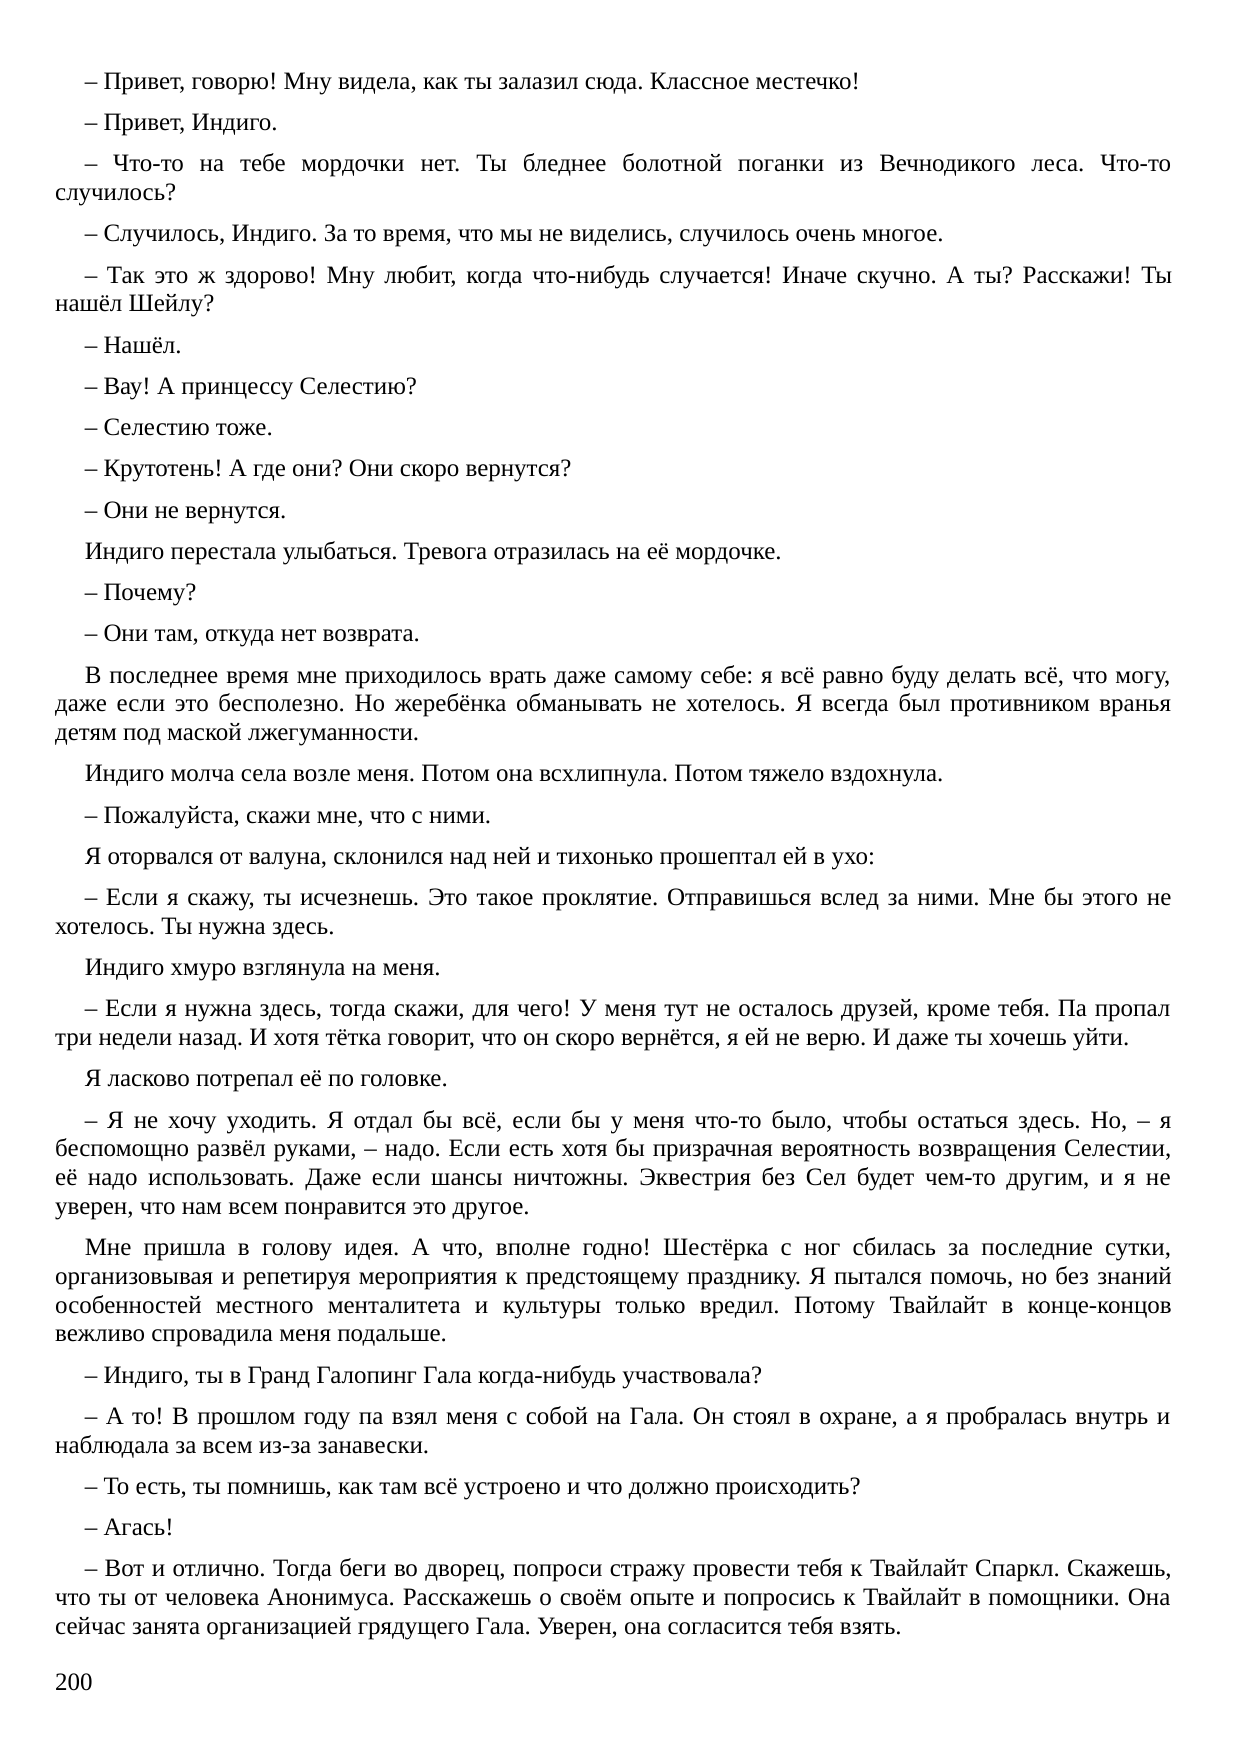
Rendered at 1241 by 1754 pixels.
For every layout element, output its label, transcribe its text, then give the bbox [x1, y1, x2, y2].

text – Так это ж здорово! Мну любит, когда что-нибудь случается! Иначе скучно. А ты? Расскажи! Ты нашёл Шейлу? [55, 260, 1173, 317]
text – Я не хочу уходить. Я отдал бы всё, если бы у меня что-то было, чтобы остаться здесь. Но, – я беспомощно развёл руками, – надо. Если есть хотя бы призрачная вероятность возвращения Селестии, её надо использовать. Даже если шансы ничтожны. Эквестрия без Сел будет чем-то другим, и я не уверен, что нам всем понравится это другое. [55, 1105, 1173, 1220]
text Индиго хмуро взглянула на меня. [55, 952, 1173, 981]
text – Они не вернутся. [55, 495, 1173, 523]
text В последнее время мне приходилось врать даже самому себе: я всё равно буду делать всё, что могу, даже если это бесполезно. Но жеребёнка обманывать не хотелось. Я всегда был противником вранья детям под маской лжегуманности. [55, 660, 1173, 746]
text Я ласково потрепал её по головке. [55, 1063, 1173, 1092]
text – Что-то на тебе мордочки нет. Ты бледнее болотной поганки из Вечнодикого леса. Что-то случилось? [55, 148, 1173, 206]
text – Нашёл. [55, 330, 1173, 358]
text – Если я скажу, ты исчезнешь. Это такое проклятие. Отправишься вслед за ними. Мне бы этого не хотелось. Ты нужна здесь. [55, 882, 1173, 940]
text – Агась! [55, 1512, 1173, 1541]
text – Крутотень! А где они? Они скоро вернутся? [55, 453, 1173, 482]
text – Привет, Индиго. [55, 107, 1173, 136]
text Индиго молча села возле меня. Потом она всхлипнула. Потом тяжело вздохнула. [55, 758, 1173, 787]
text – Вау! А принцессу Селестию? [55, 371, 1173, 400]
text – Случилось, Индиго. За то время, что мы не виделись, случилось очень многое. [55, 218, 1173, 247]
text – Привет, говорю! Мну видела, как ты залазил сюда. Классное местечко! [55, 66, 1173, 95]
text – Селестию тоже. [55, 412, 1173, 441]
text – Почему? [55, 577, 1173, 606]
text – Пожалуйста, скажи мне, что с ними. [55, 800, 1173, 828]
text – Если я нужна здесь, тогда скажи, для чего! У меня тут не осталось друзей, кроме тебя. Па пропал три недели назад. И хотя тётка говорит, что он скоро вернётся, я ей не верю. И даже ты хочешь уйти. [55, 993, 1173, 1051]
text Индиго перестала улыбаться. Тревога отразилась на её мордочке. [55, 536, 1173, 565]
text – Они там, откуда нет возврата. [55, 618, 1173, 647]
text Мне пришла в голову идея. А что, вполне годно! Шестёрка с ног сбилась за последние сутки, организовывая и репетируя мероприятия к предстоящему празднику. Я пытался помочь, но без знаний особенностей местного менталитета и культуры только вредил. Потому Твайлайт в конце-концов вежливо спровадила меня подальше. [55, 1232, 1173, 1347]
text – То есть, ты помнишь, как там всё устроено и что должно происходить? [55, 1471, 1173, 1500]
text Я оторвался от валуна, склонился над ней и тихонько прошептал ей в ухо: [55, 841, 1173, 870]
text – Индиго, ты в Гранд Галопинг Гала когда-нибудь участвовала? [55, 1360, 1173, 1388]
text – Вот и отлично. Тогда беги во дворец, попроси стражу провести тебя к Твайлайт Спаркл. Скажешь, что ты от человека Анонимуса. Расскажешь о своём опыте и попросись к Твайлайт в помощники. Она сейчас занята организацией грядущего Гала. Уверен, она согласится тебя взять. [55, 1553, 1173, 1640]
text – А то! В прошлом году па взял меня с собой на Гала. Он стоял в охране, а я пробралась внутрь и наблюдала за всем из-за занавески. [55, 1401, 1173, 1458]
